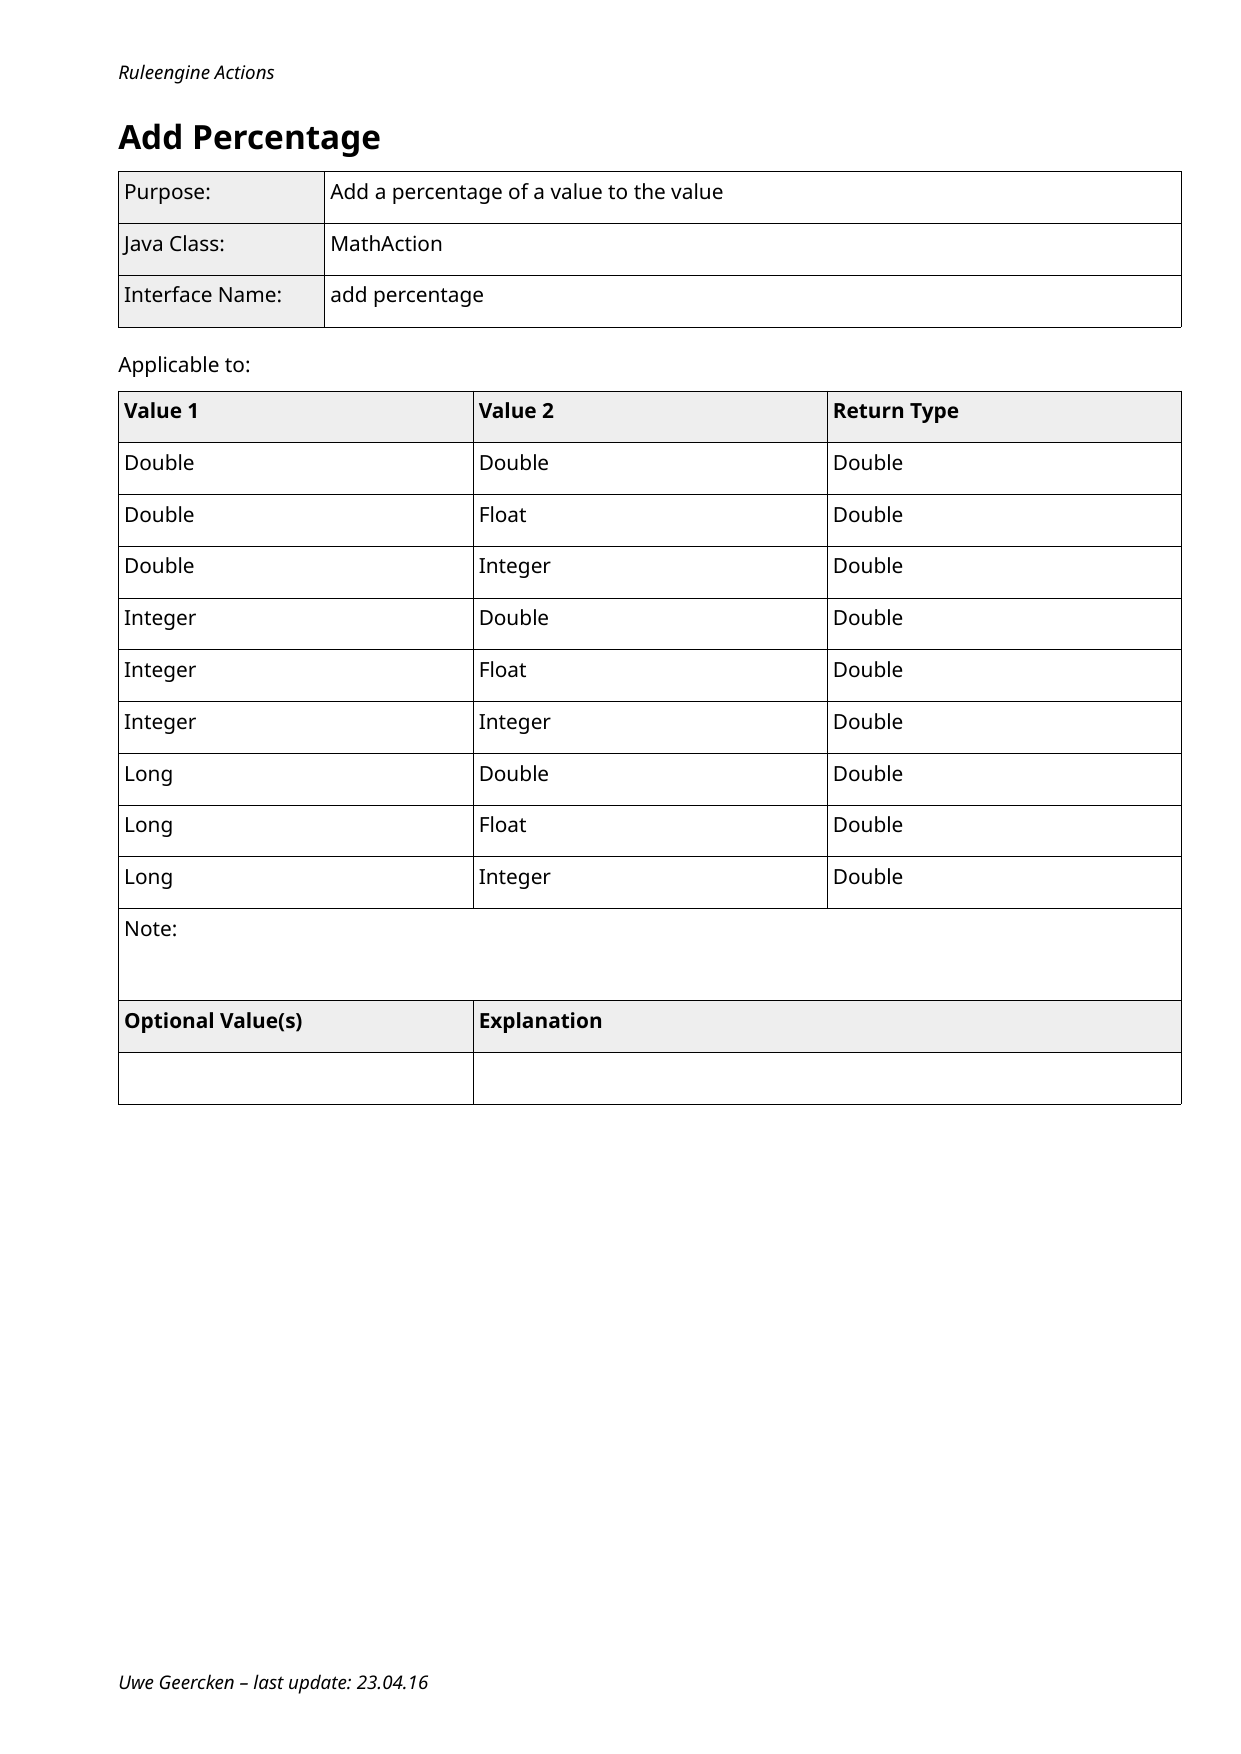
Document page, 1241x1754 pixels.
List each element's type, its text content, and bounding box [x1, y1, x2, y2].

table_cell Integer [119, 650, 473, 701]
table_cell [474, 1053, 1181, 1104]
table_cell Double [828, 806, 1181, 856]
table_header Value 2 [474, 392, 827, 442]
text Applicable to: [118, 350, 1181, 379]
table_cell Float [474, 495, 827, 546]
table_cell Double [828, 547, 1181, 598]
table_cell Integer [474, 547, 827, 598]
table_cell Integer [474, 857, 827, 908]
table_cell Double [119, 547, 473, 598]
table_cell Java Class: [119, 224, 324, 275]
table_cell Double [828, 599, 1181, 649]
table_cell Long [119, 857, 473, 908]
table_cell Double [474, 443, 827, 494]
table_header Purpose: [119, 172, 324, 223]
table_cell Long [119, 806, 473, 856]
table_cell Double [119, 495, 473, 546]
table_cell Optional Value(s) [119, 1001, 473, 1052]
table_cell Note: [119, 909, 1181, 1000]
table_cell Explanation [474, 1001, 1181, 1052]
text Add Percentage [118, 114, 1181, 159]
table_cell Integer [119, 599, 473, 649]
table_cell Integer [474, 702, 827, 753]
table_cell Interface Name: [119, 276, 324, 327]
table_cell Float [474, 806, 827, 856]
table_cell Float [474, 650, 827, 701]
table_cell Double [828, 702, 1181, 753]
table_cell [119, 1053, 473, 1104]
table_header Value 1 [119, 392, 473, 442]
table_cell Double [119, 443, 473, 494]
table_cell Double [828, 650, 1181, 701]
table_cell Double [474, 599, 827, 649]
table_cell Integer [119, 702, 473, 753]
table_header Add a percentage of a value to the value [325, 172, 1181, 223]
table_cell Double [474, 754, 827, 805]
table_cell Double [828, 857, 1181, 908]
table_cell Double [828, 754, 1181, 805]
table_cell add percentage [325, 276, 1181, 327]
table_cell Double [828, 443, 1181, 494]
table_cell Long [119, 754, 473, 805]
table_header Return Type [828, 392, 1181, 442]
table_cell Double [828, 495, 1181, 546]
table_cell MathAction [325, 224, 1181, 275]
